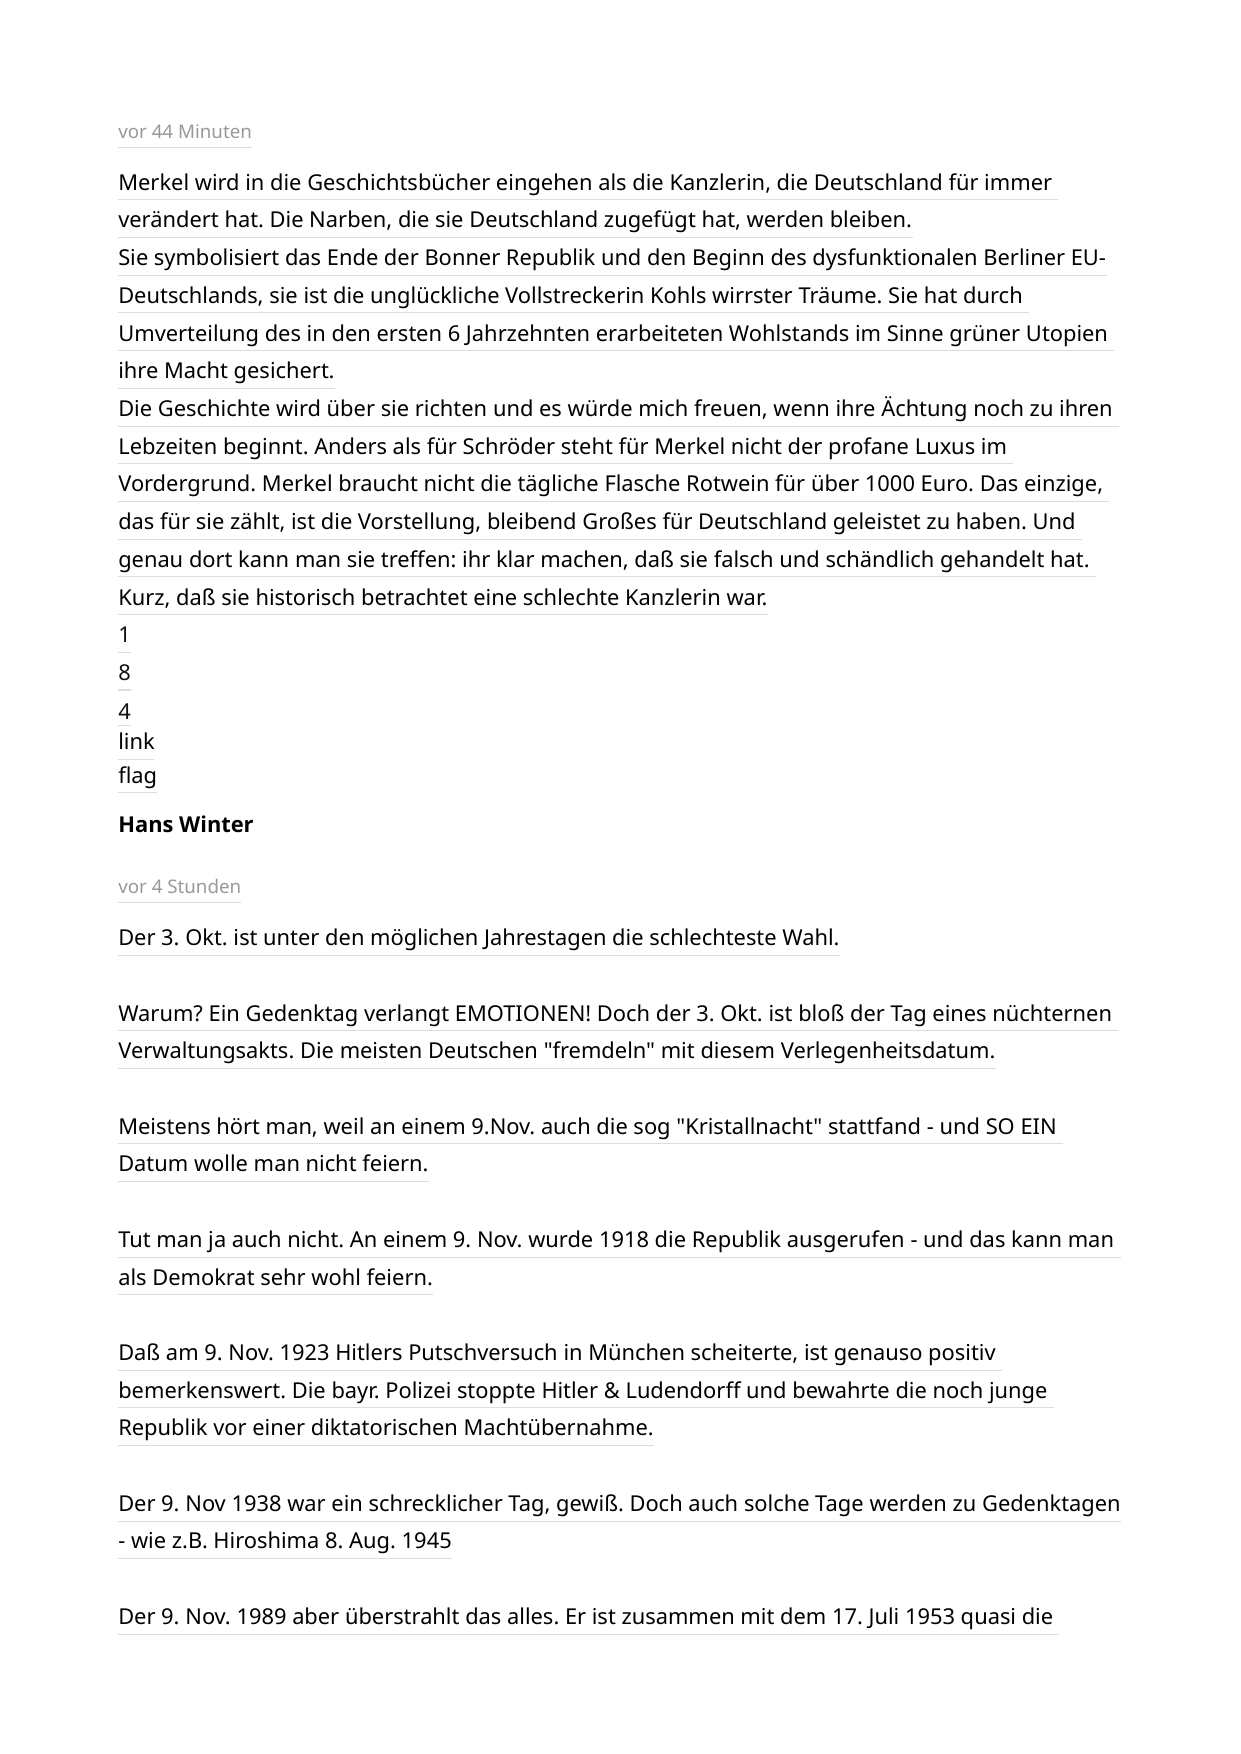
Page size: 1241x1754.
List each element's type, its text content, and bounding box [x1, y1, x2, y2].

text Hans Winter [118, 809, 1122, 839]
text 8 [118, 657, 1122, 691]
text Der 3. Okt. ist unter den möglichen Jahrestagen die schlechteste Wahl. Warum? Ein Gedenktag verlangt EMOTIONEN! Doch der 3. Okt. ist bloß der Tag eines nüchternen Verwaltungsakts. Die meisten Deutschen "fremdeln" mit diesem Verlegenheitsdatum. Meistens hört man, weil an einem 9.Nov. auch die sog "Kristallnacht" stattfand - und SO EIN Datum wolle man nicht feiern. Tut man ja auch nicht. An einem 9. Nov. wurde 1918 die Republik ausgerufen - und das kann man als Demokrat sehr wohl feiern. Daß am 9. Nov. 1923 Hitlers Putschversuch in München scheiterte, ist genauso positiv bemerkenswert. Die bayr. Polizei stoppte Hitler & Ludendorff und bewahrte die noch junge Republik vor einer diktatorischen Machtübernahme. Der 9. Nov 1938 war ein schrecklicher Tag, gewiß. Doch auch solche Tage werden zu Gedenktagen [118, 922, 1122, 1521]
text Merkel wird in die Geschichtsbücher eingehen als die Kanzlerin, die Deutschland für immer verändert hat. Die Narben, die sie Deutschland zugefügt hat, werden bleiben. Sie symbolisiert das Ende der Bonner Republik und den Beginn des dysfunktionalen Berliner EU-Deutschlands, sie ist die unglückliche Vollstreckerin Kohls wirrster Träume. Sie hat durch Umverteilung des in den ersten 6 Jahrzehnten erarbeiteten Wohlstands im Sinne grüner Utopien ihre Macht gesichert. Die Geschichte wird über sie richten und es würde mich freuen, wenn ihre Ächtung noch zu ihren Lebzeiten beginnt. Anders als für Schröder steht für Merkel nicht der profane Luxus im Vordergrund. Merkel braucht nicht die tägliche Flasche Rotwein für über 1000 Euro. Das einzige, das für sie zählt, ist die Vorstellung, bleibend Großes für Deutschland geleistet zu haben. Und genau dort kann man sie treffen: ihr klar machen, daß sie falsch und schändlich gehandelt hat. Kurz, daß sie historisch betrachtet eine schlechte Kanzlerin war. [118, 167, 1122, 615]
text - wie z.B. Hiroshima 8. Aug. 1945 Der 9. Nov. 1989 aber überstrahlt das alles. Er ist zusammen mit dem 17. Juli 1953 quasi die [118, 1522, 1122, 1635]
text vor 4 Stunden [118, 874, 1117, 903]
text flag [118, 760, 1122, 793]
text link [118, 726, 1122, 760]
text 1 [118, 619, 1122, 653]
text 4 [118, 694, 1122, 726]
text vor 44 Minuten [118, 118, 1117, 148]
